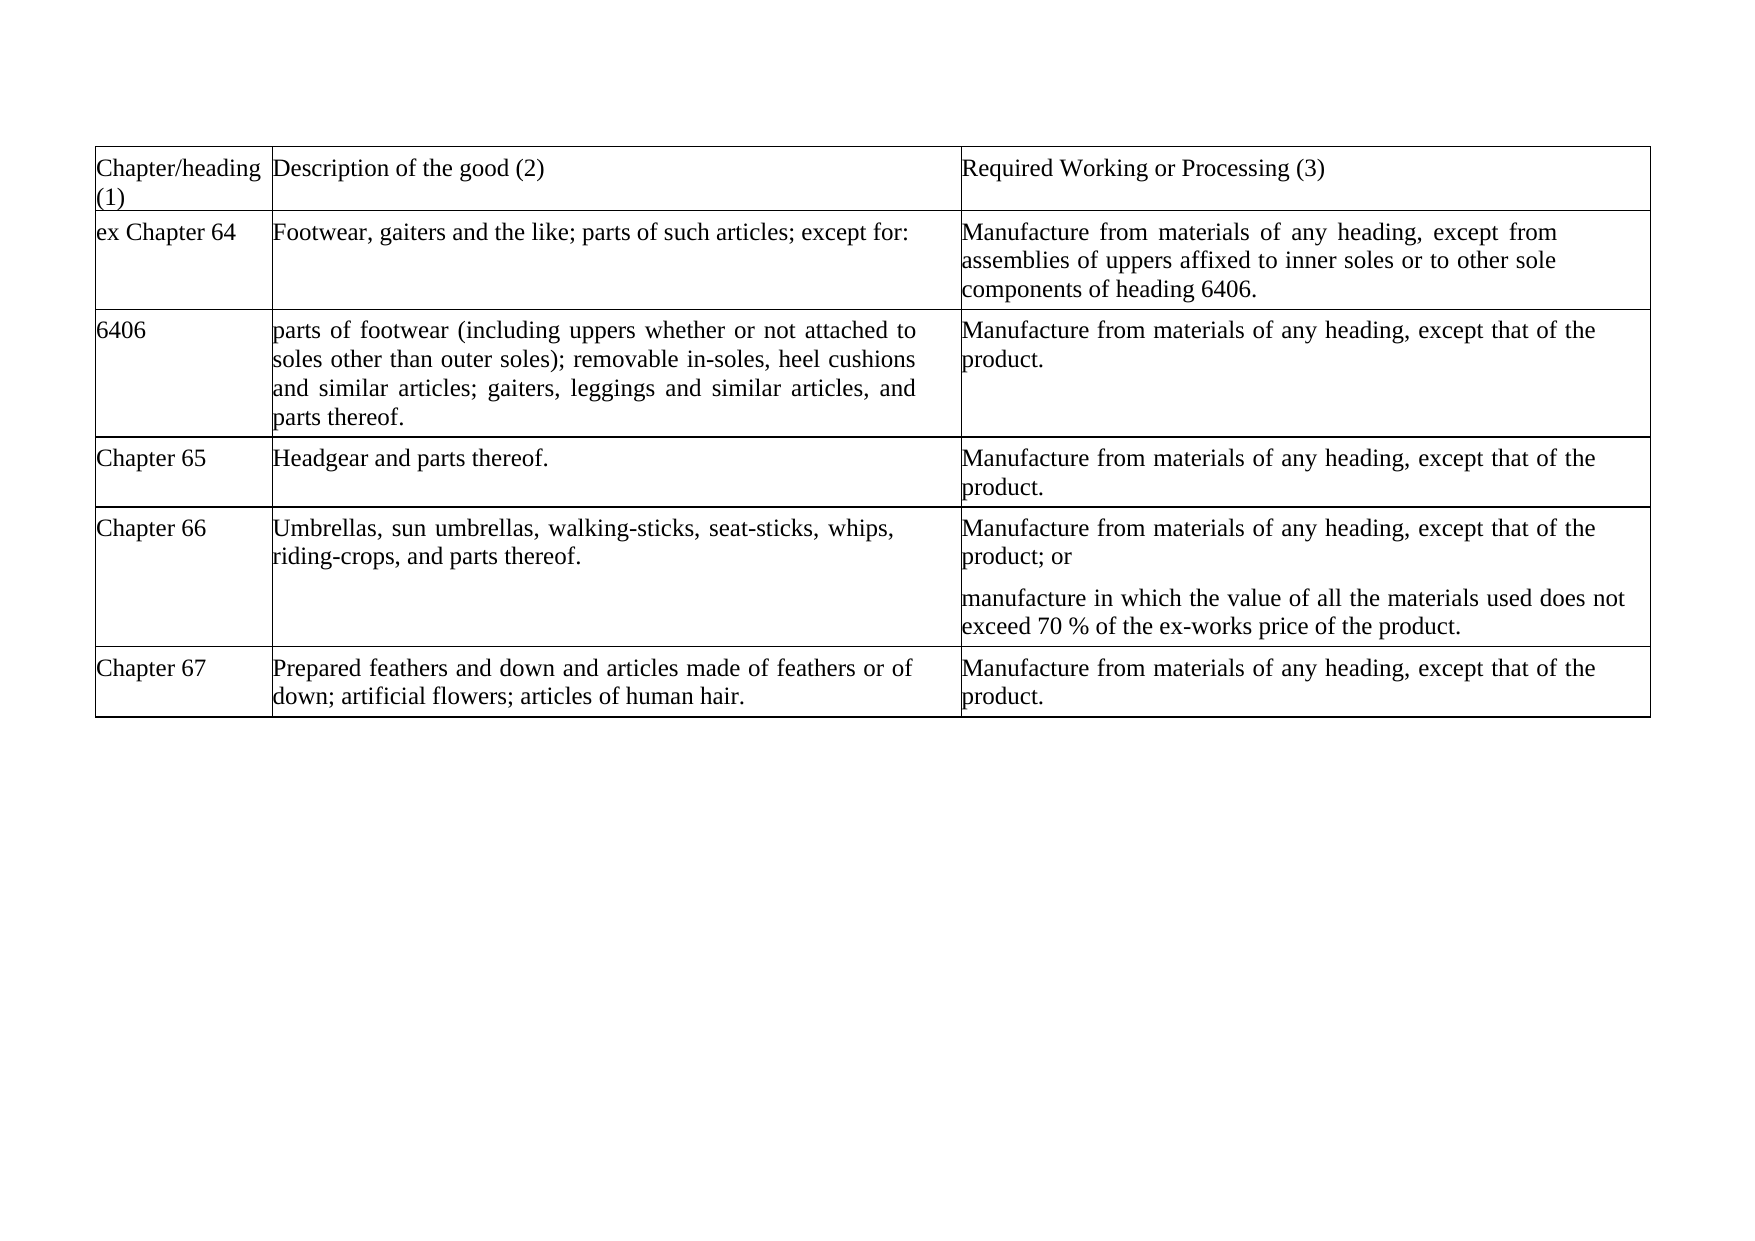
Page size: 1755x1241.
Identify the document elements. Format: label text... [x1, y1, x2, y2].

table_cell Chapter 66 [96, 508, 272, 646]
table_cell Chapter 67 [96, 647, 272, 716]
table_cell Umbrellas, sun umbrellas, walking-sticks, seat-sticks, whips, riding-crops, and parts thereof. [273, 508, 961, 646]
table_cell Prepared feathers and down and articles made of feathers or of down; artificial flowers; articles of human hair. [273, 647, 961, 716]
table_header Description of the good (2) [273, 147, 961, 210]
table_cell Manufacture from materials of any heading, except that of the product. [962, 647, 1650, 716]
table_header Required Working or Processing (3) [962, 147, 1650, 210]
table_cell Headgear and parts thereof. [273, 438, 961, 506]
table_cell Manufacture from materials of any heading, except from assemblies of uppers affixed to inner soles or to other sole components of heading 6406. [962, 211, 1650, 309]
table_cell Manufacture from materials of any heading, except that of the product. [962, 438, 1650, 506]
table_cell Manufacture from materials of any heading, except that of the product; or manufacture in which the value of all the materials used does not exceed 70 % of the ex-works price of the product. [962, 508, 1650, 646]
table_cell 6406 [96, 310, 272, 436]
table_cell Chapter 65 [96, 438, 272, 506]
table_cell ex Chapter 64 [96, 211, 272, 309]
table_cell parts of footwear (including uppers whether or not attached to soles other than outer soles); removable in-soles, heel cushions and similar articles; gaiters, leggings and similar articles, and parts thereof. [273, 310, 961, 436]
table_cell Footwear, gaiters and the like; parts of such articles; except for: [273, 211, 961, 309]
table_cell Manufacture from materials of any heading, except that of the product. [962, 310, 1650, 436]
table_header Chapter/heading (1) [96, 147, 272, 210]
